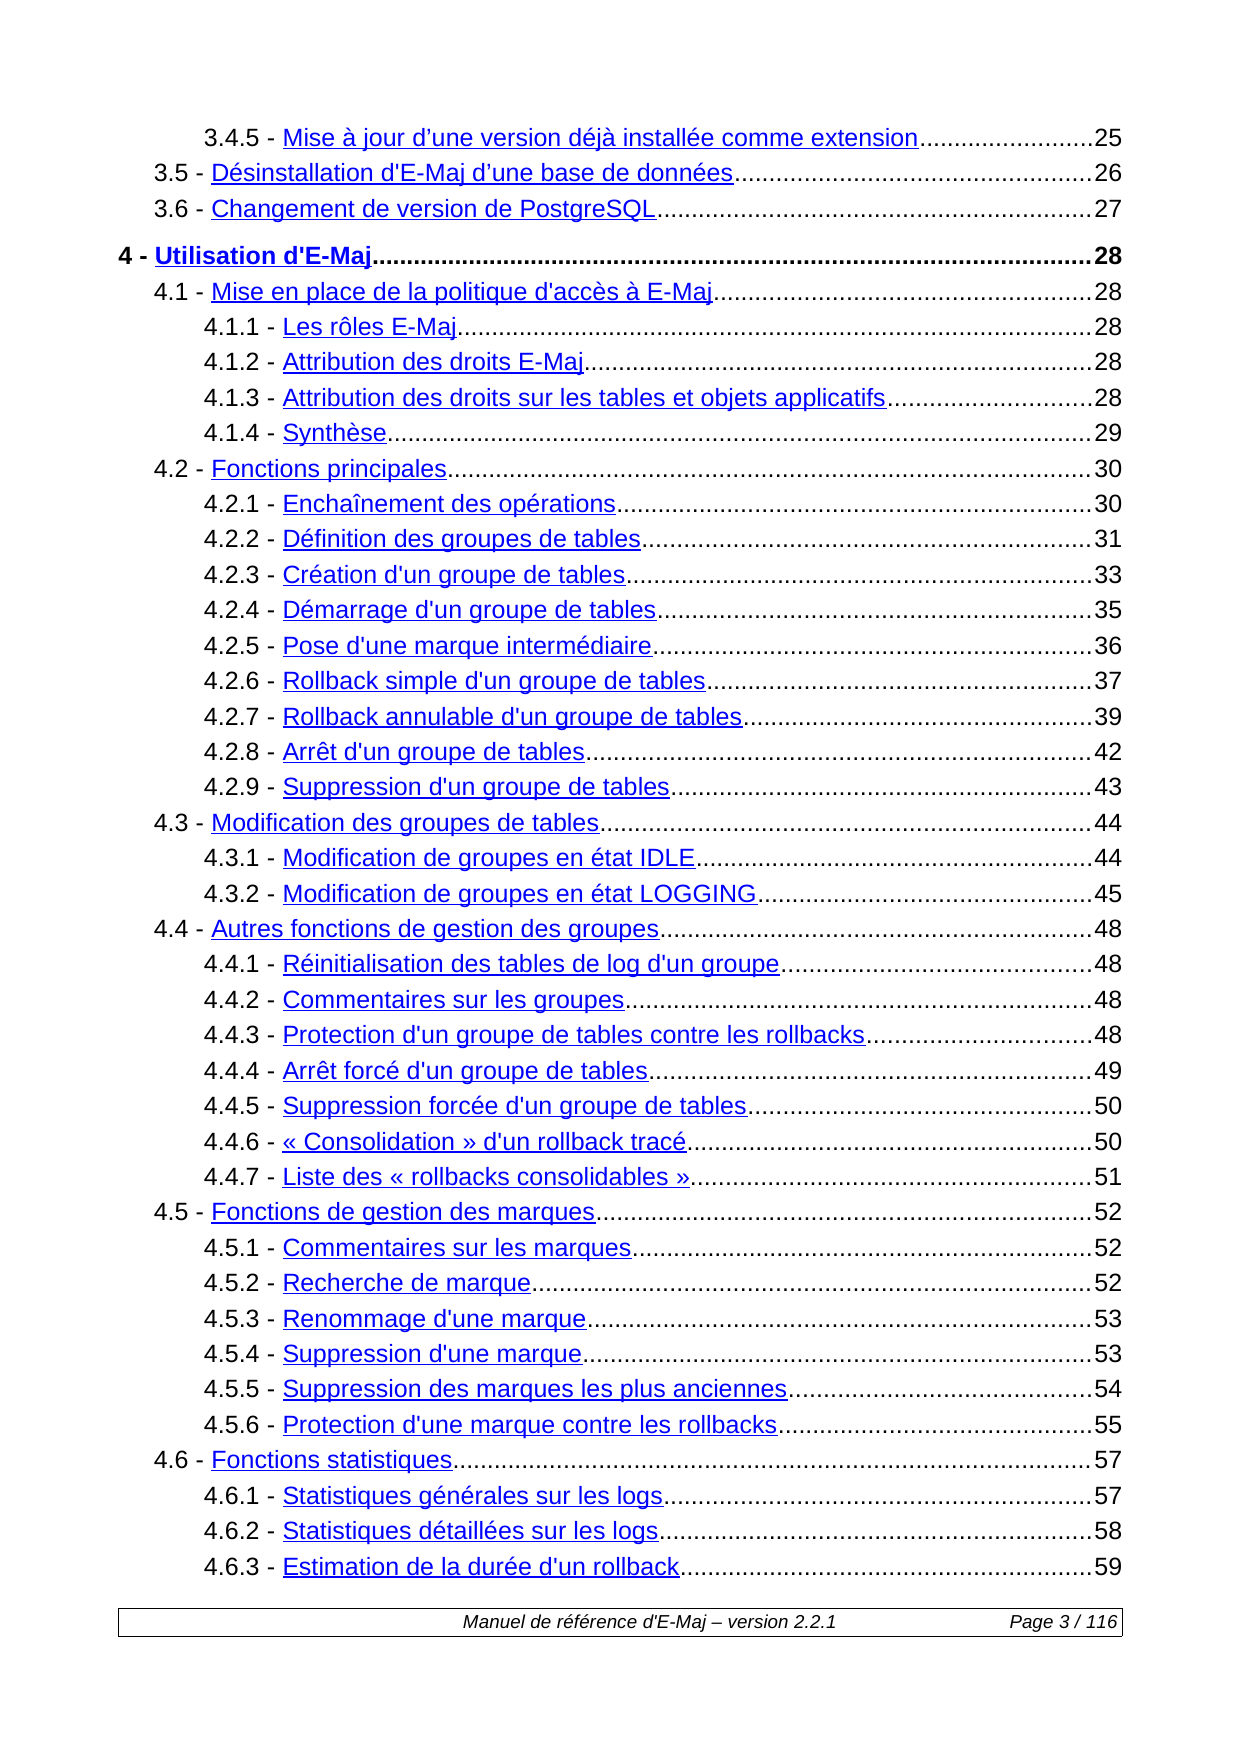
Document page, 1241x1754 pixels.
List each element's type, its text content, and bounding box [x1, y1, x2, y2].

text 4.2.5 - Pose d'une marque intermédiaire 36 [168, 626, 1122, 661]
text 4.5.6 - Protection d'une marque contre les rollbacks 55 [168, 1405, 1122, 1440]
text 4.4.2 - Commentaires sur les groupes 48 [168, 980, 1122, 1015]
text 4.2.1 - Enchaînement des opérations 30 [168, 484, 1122, 519]
text 4.4.5 - Suppression forcée d'un groupe de tables 50 [168, 1086, 1122, 1122]
text 4.6 - Fonctions statistiques 57 [118, 1440, 1122, 1476]
text 4.5.4 - Suppression d'une marque 53 [168, 1334, 1122, 1369]
text 4.1.4 - Synthèse 29 [168, 413, 1122, 449]
text 4.5.2 - Recherche de marque 52 [168, 1263, 1122, 1299]
text 4.6.3 - Estimation de la durée d'un rollback 59 [168, 1547, 1122, 1582]
text 4.3.1 - Modification de groupes en état IDLE 44 [168, 838, 1122, 874]
text 4.2 - Fonctions principales 30 [118, 449, 1122, 484]
text 4.2.4 - Démarrage d'un groupe de tables 35 [168, 590, 1122, 626]
text 4.2.6 - Rollback simple d'un groupe de tables 37 [168, 661, 1122, 697]
text 4.2.3 - Création d'un groupe de tables 33 [168, 555, 1122, 590]
text 4.5.5 - Suppression des marques les plus anciennes 54 [168, 1369, 1122, 1405]
text 4.1.3 - Attribution des droits sur les tables et objets applicatifs 28 [168, 378, 1122, 413]
text 4.1.2 - Attribution des droits E-Maj 28 [168, 342, 1122, 378]
text 4.4.3 - Protection d'un groupe de tables contre les rollbacks 48 [168, 1015, 1122, 1051]
text 4.2.8 - Arrêt d'un groupe de tables 42 [168, 732, 1122, 767]
text 3.5 - Désinstallation d'E-Maj d’une base de données 26 [118, 153, 1122, 189]
text 4.4 - Autres fonctions de gestion des groupes 48 [118, 909, 1122, 944]
text 4.3 - Modification des groupes de tables 44 [118, 803, 1122, 838]
text 4.4.1 - Réinitialisation des tables de log d'un groupe 48 [168, 944, 1122, 980]
text 4.5.3 - Renommage d'une marque 53 [168, 1299, 1122, 1334]
text 4.6.2 - Statistiques détaillées sur les logs 58 [168, 1511, 1122, 1547]
text 4.5 - Fonctions de gestion des marques 52 [118, 1192, 1122, 1228]
text 4.6.1 - Statistiques générales sur les logs 57 [168, 1476, 1122, 1511]
text 4.4.7 - Liste des « rollbacks consolidables » 51 [168, 1157, 1122, 1192]
text 4.3.2 - Modification de groupes en état LOGGING 45 [168, 874, 1122, 909]
text 3.4.5 - Mise à jour d’une version déjà installée comme extension 25 [168, 118, 1122, 153]
text 4.1.1 - Les rôles E-Maj 28 [168, 307, 1122, 342]
text 3.6 - Changement de version de PostgreSQL 27 [118, 189, 1122, 224]
text 4.4.6 - « Consolidation » d'un rollback tracé 50 [168, 1122, 1122, 1157]
text 4.4.4 - Arrêt forcé d'un groupe de tables 49 [168, 1051, 1122, 1086]
text 4.2.2 - Définition des groupes de tables 31 [168, 519, 1122, 555]
text 4.5.1 - Commentaires sur les marques 52 [168, 1228, 1122, 1263]
text 4.1 - Mise en place de la politique d'accès à E-Maj 28 [118, 272, 1122, 307]
text 4.2.7 - Rollback annulable d'un groupe de tables 39 [168, 697, 1122, 732]
text 4 - Utilisation d'E-Maj 28 [118, 236, 1122, 272]
text 4.2.9 - Suppression d'un groupe de tables 43 [168, 767, 1122, 803]
